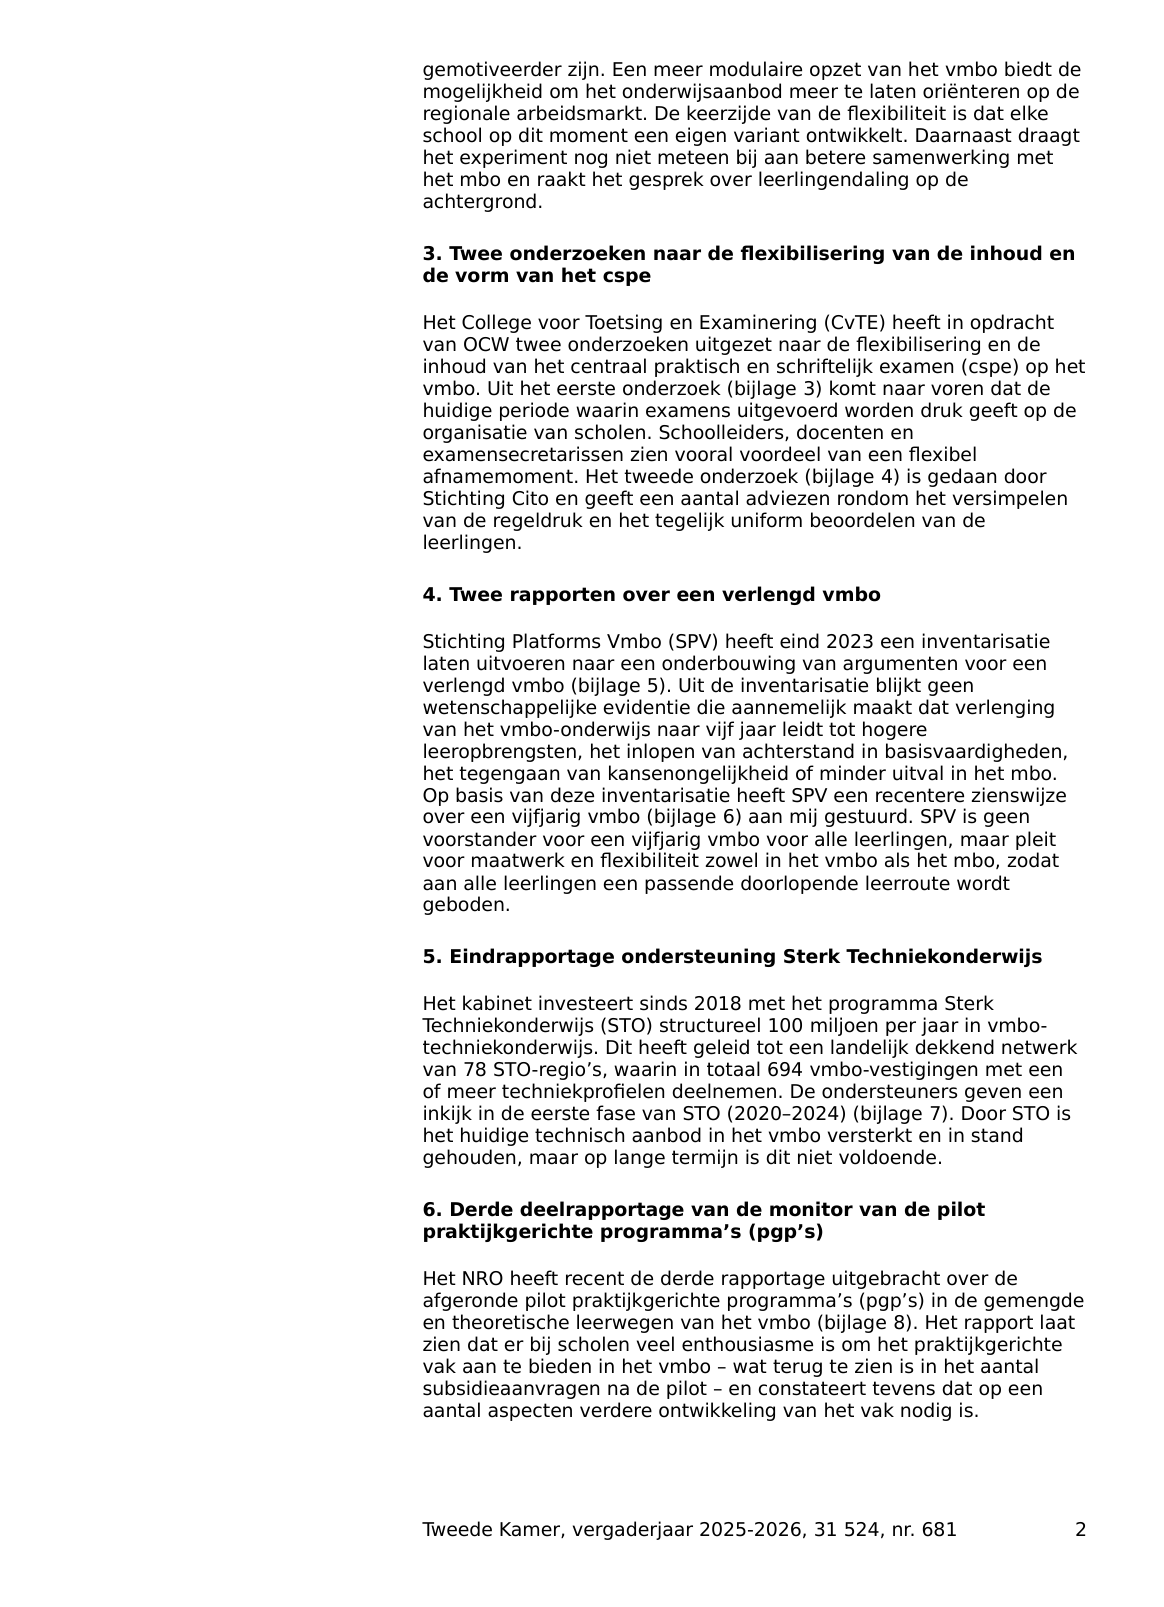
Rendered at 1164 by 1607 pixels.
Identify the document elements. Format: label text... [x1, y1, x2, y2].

text gemotiveerder zijn. Een meer modulaire opzet van het vmbo biedt de mogelijkheid om het onderwijsaanbod meer te laten oriënteren op de regionale arbeidsmarkt. De keerzijde van de flexibiliteit is dat elke school op dit moment een eigen variant ontwikkelt. Daarnaast draagt het experiment nog niet meteen bij aan betere samenwerking met het mbo en raakt het gesprek over leerlingendaling op de achtergrond. [422, 59, 1087, 213]
text Het kabinet investeert sinds 2018 met het programma Sterk Techniekonderwijs (STO) structureel 100 miljoen per jaar in vmbo-techniekonderwijs. Dit heeft geleid tot een landelijk dekkend netwerk van 78 STO-regio’s, waarin in totaal 694 vmbo-vestigingen met een of meer techniekprofielen deelnemen. De ondersteuners geven een inkijk in de eerste fase van STO (2020–2024) (bijlage 7). Door STO is het huidige technisch aanbod in het vmbo versterkt en in stand gehouden, maar op lange termijn is dit niet voldoende. [422, 993, 1087, 1169]
subtitle 3. Twee onderzoeken naar de flexibilisering van de inhoud en de vorm van het cspe [422, 243, 1087, 287]
text Het NRO heeft recent de derde rapportage uitgebracht over de afgeronde pilot praktijkgerichte programma’s (pgp’s) in de gemengde en theoretische leerwegen van het vmbo (bijlage 8). Het rapport laat zien dat er bij scholen veel enthousiasme is om het praktijkgerichte vak aan te bieden in het vmbo – wat terug te zien is in het aantal subsidieaanvragen na de pilot – en constateert tevens dat op een aantal aspecten verdere ontwikkeling van het vak nodig is. [422, 1268, 1087, 1422]
text Stichting Platforms Vmbo (SPV) heeft eind 2023 een inventarisatie laten uitvoeren naar een onderbouwing van argumenten voor een verlengd vmbo (bijlage 5). Uit de inventarisatie blijkt geen wetenschappelijke evidentie die aannemelijk maakt dat verlenging van het vmbo-onderwijs naar vijf jaar leidt tot hogere leeropbrengsten, het inlopen van achterstand in basisvaardigheden, het tegengaan van kansenongelijkheid of minder uitval in het mbo. Op basis van deze inventarisatie heeft SPV een recentere zienswijze over een vijfjarig vmbo (bijlage 6) aan mij gestuurd. SPV is geen voorstander voor een vijfjarig vmbo voor alle leerlingen, maar pleit voor maatwerk en flexibiliteit zowel in het vmbo als het mbo, zodat aan alle leerlingen een passende doorlopende leerroute wordt geboden. [422, 631, 1087, 916]
subtitle 5. Eindrapportage ondersteuning Sterk Techniekonderwijs [422, 946, 1087, 968]
subtitle 6. Derde deelrapportage van de monitor van de pilot praktijkgerichte programma’s (pgp’s) [422, 1199, 1087, 1243]
subtitle 4. Twee rapporten over een verlengd vmbo [422, 584, 1087, 606]
text Het College voor Toetsing en Examinering (CvTE) heeft in opdracht van OCW twee onderzoeken uitgezet naar de flexibilisering en de inhoud van het centraal praktisch en schriftelijk examen (cspe) op het vmbo. Uit het eerste onderzoek (bijlage 3) komt naar voren dat de huidige periode waarin examens uitgevoerd worden druk geeft op de organisatie van scholen. Schoolleiders, docenten en examensecretarissen zien vooral voordeel van een flexibel afnamemoment. Het tweede onderzoek (bijlage 4) is gedaan door Stichting Cito en geeft een aantal adviezen rondom het versimpelen van de regeldruk en het tegelijk uniform beoordelen van de leerlingen. [422, 312, 1087, 554]
